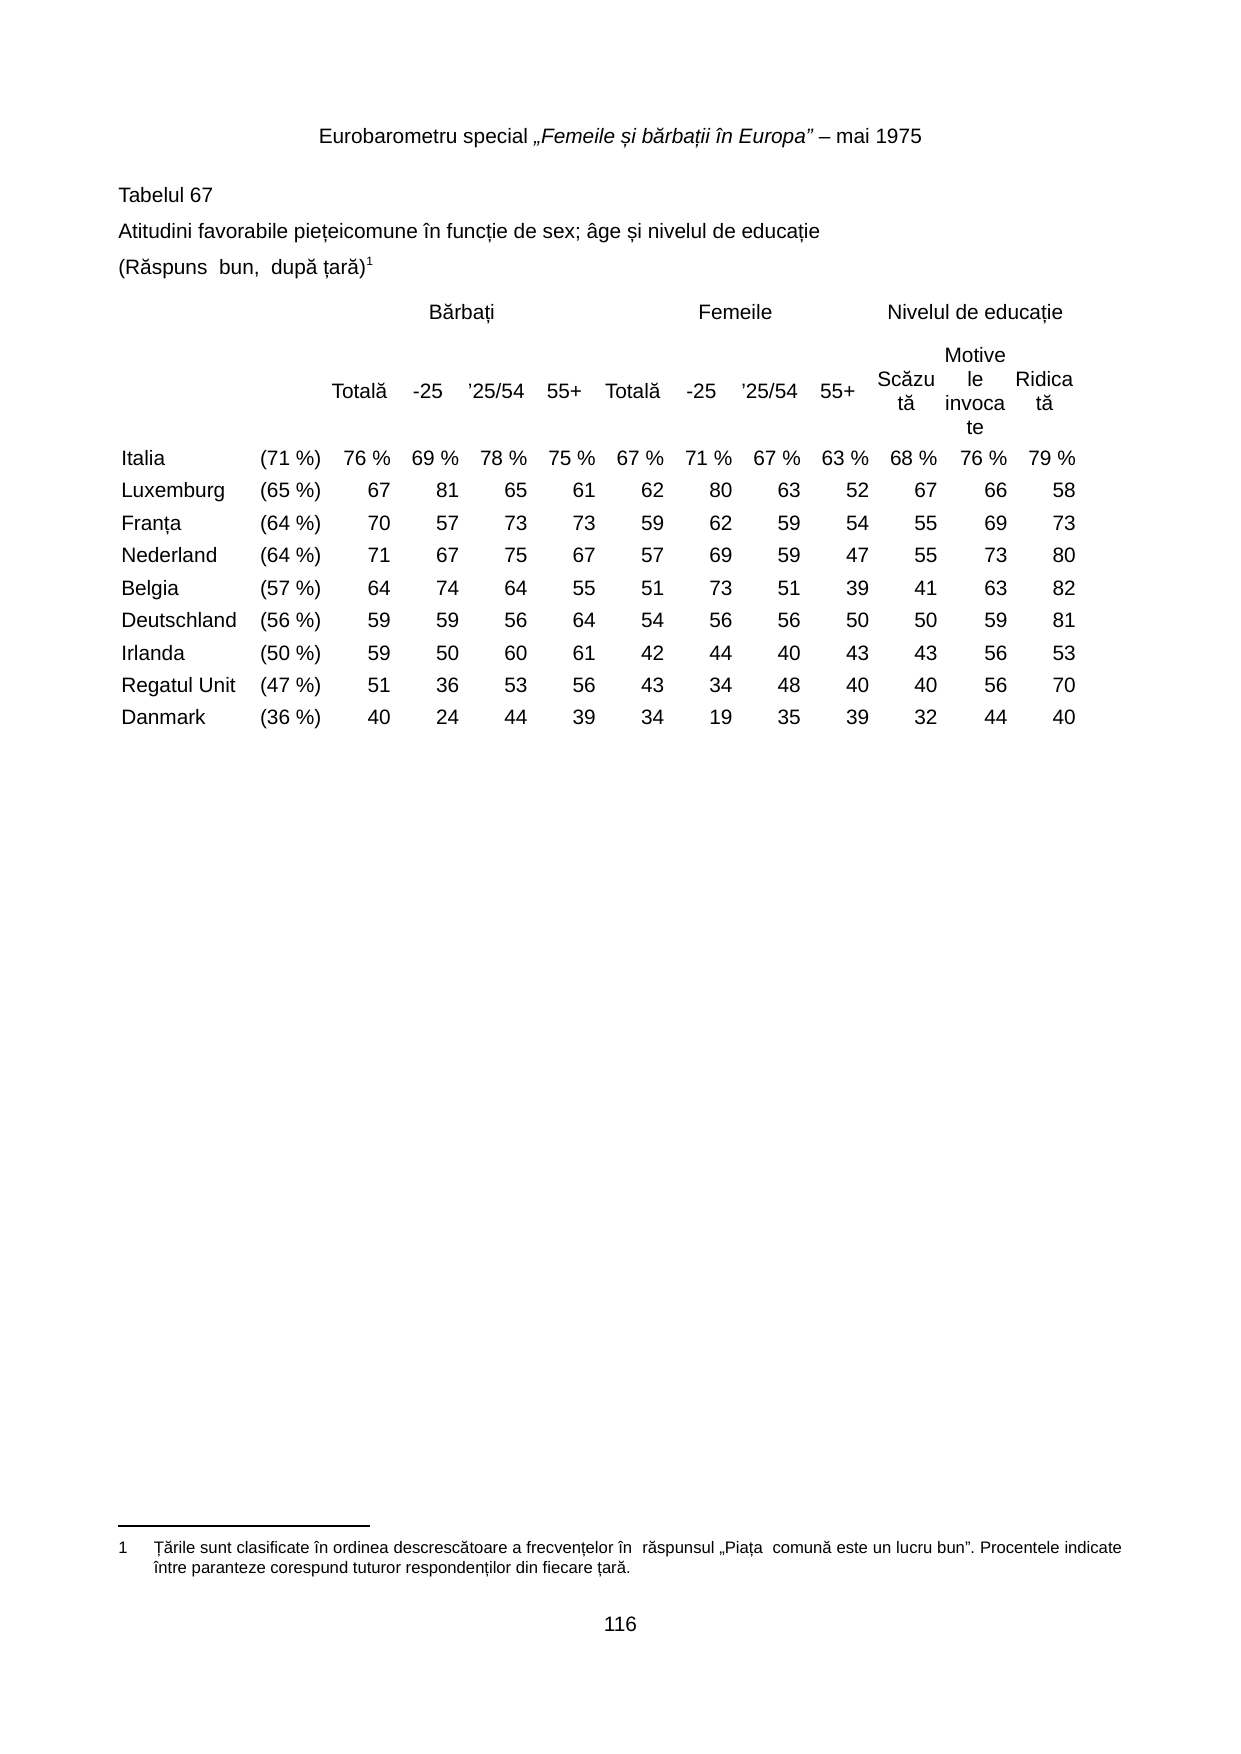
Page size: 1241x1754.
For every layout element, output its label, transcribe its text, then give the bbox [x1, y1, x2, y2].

table_cell Motivele invocate [940, 340, 1010, 442]
table_cell (57 %) [257, 571, 325, 604]
table_header [118, 284, 257, 340]
table_cell 44 [940, 701, 1010, 733]
table_cell 59 [394, 604, 462, 636]
table_cell ’25/54 [462, 340, 530, 442]
table_cell 44 [667, 636, 735, 668]
table_cell 62 [599, 474, 667, 507]
table_cell 34 [667, 669, 735, 701]
table_cell 24 [394, 701, 462, 733]
table_cell Franța [118, 507, 257, 539]
table_cell 67 [394, 539, 462, 571]
table_cell 56 [462, 604, 530, 636]
table_cell (65 %) [257, 474, 325, 507]
table_cell 58 [1010, 474, 1078, 507]
table_cell Belgia [118, 571, 257, 604]
table_cell 39 [804, 701, 872, 733]
table_cell 36 [394, 669, 462, 701]
table_cell 69 % [394, 442, 462, 474]
table_cell 47 [804, 539, 872, 571]
table_cell Luxemburg [118, 474, 257, 507]
table_cell 48 [735, 669, 803, 701]
table_cell 74 [394, 571, 462, 604]
table_cell 40 [872, 669, 940, 701]
table_cell 71 % [667, 442, 735, 474]
table_header Nivelul de educație [872, 284, 1078, 340]
table_cell 80 [1010, 539, 1078, 571]
table_cell 59 [735, 507, 803, 539]
table_cell Regatul Unit [118, 669, 257, 701]
table_cell 69 [940, 507, 1010, 539]
table_cell 64 [530, 604, 598, 636]
table_cell 67 % [735, 442, 803, 474]
table_cell 54 [804, 507, 872, 539]
table_cell Italia [118, 442, 257, 474]
table_cell 59 [599, 507, 667, 539]
table_cell 70 [1010, 669, 1078, 701]
table_cell 76 % [325, 442, 393, 474]
text Atitudini favorabile piețeicomune în funcție de sex; âge și nivelul de educație [118, 219, 1122, 243]
table_cell 51 [735, 571, 803, 604]
table_cell 40 [735, 636, 803, 668]
table_cell 67 % [599, 442, 667, 474]
table_cell 75 % [530, 442, 598, 474]
table_cell 54 [599, 604, 667, 636]
table_cell 63 [940, 571, 1010, 604]
text Țările sunt clasificate în ordinea descrescătoare a frecvențelor în răspunsul „Piața comună este un lucru bun”. Procentele indicate între paranteze corespund tuturor respondenților din fiecare țară. [118, 1538, 1122, 1577]
table_cell 56 [940, 669, 1010, 701]
table_cell 55 [530, 571, 598, 604]
table_cell 34 [599, 701, 667, 733]
table_cell 52 [804, 474, 872, 507]
table_cell Scăzută [872, 340, 940, 442]
table_header Bărbați [325, 284, 598, 340]
table_cell 73 [462, 507, 530, 539]
table_header Femeile [599, 284, 872, 340]
table_cell 35 [735, 701, 803, 733]
table_cell 67 [530, 539, 598, 571]
table_cell ’25/54 [735, 340, 803, 442]
table_cell 61 [530, 474, 598, 507]
table_cell 40 [804, 669, 872, 701]
table_cell 43 [599, 669, 667, 701]
table_cell 78 % [462, 442, 530, 474]
table_cell 53 [462, 669, 530, 701]
table_cell 43 [804, 636, 872, 668]
table_cell 81 [394, 474, 462, 507]
table_cell 55 [872, 539, 940, 571]
table_cell 82 [1010, 571, 1078, 604]
table_cell 50 [804, 604, 872, 636]
table_cell 39 [530, 701, 598, 733]
table_cell 67 [872, 474, 940, 507]
table_cell (64 %) [257, 507, 325, 539]
table_cell 32 [872, 701, 940, 733]
table_cell Danmark [118, 701, 257, 733]
table_cell 73 [940, 539, 1010, 571]
table_cell 55+ [530, 340, 598, 442]
table_cell 59 [325, 636, 393, 668]
table_cell 56 [940, 636, 1010, 668]
table_cell 59 [325, 604, 393, 636]
table_cell (47 %) [257, 669, 325, 701]
table_cell 60 [462, 636, 530, 668]
table_cell Totală [325, 340, 393, 442]
table_cell 19 [667, 701, 735, 733]
table_cell 76 % [940, 442, 1010, 474]
table_cell 79 % [1010, 442, 1078, 474]
table_header [257, 284, 325, 340]
table_cell 69 [667, 539, 735, 571]
table_cell (36 %) [257, 701, 325, 733]
table_cell 55+ [804, 340, 872, 442]
table_cell 64 [325, 571, 393, 604]
table_cell 55 [872, 507, 940, 539]
table_cell 50 [872, 604, 940, 636]
text Tabelul 67 [118, 183, 1122, 207]
table_cell 51 [599, 571, 667, 604]
table_cell 63 [735, 474, 803, 507]
table_cell 70 [325, 507, 393, 539]
table_cell 62 [667, 507, 735, 539]
table_cell 51 [325, 669, 393, 701]
table_cell 39 [804, 571, 872, 604]
table_cell 59 [940, 604, 1010, 636]
table_cell 73 [530, 507, 598, 539]
table_cell 81 [1010, 604, 1078, 636]
table_cell Totală [599, 340, 667, 442]
table_cell 64 [462, 571, 530, 604]
table_cell Nederland [118, 539, 257, 571]
table_cell 66 [940, 474, 1010, 507]
table_cell 73 [667, 571, 735, 604]
table_cell (71 %) [257, 442, 325, 474]
table_cell [257, 340, 325, 442]
table_cell 56 [735, 604, 803, 636]
table_cell 43 [872, 636, 940, 668]
table_cell -25 [394, 340, 462, 442]
table_cell 80 [667, 474, 735, 507]
table_cell 41 [872, 571, 940, 604]
text (Răspuns bun, după țară) [118, 254, 1122, 278]
table_cell (50 %) [257, 636, 325, 668]
table_cell 65 [462, 474, 530, 507]
table_cell [118, 340, 257, 442]
table_cell 68 % [872, 442, 940, 474]
table_cell 50 [394, 636, 462, 668]
table_cell 44 [462, 701, 530, 733]
table_cell 57 [394, 507, 462, 539]
table_cell 71 [325, 539, 393, 571]
table_cell 75 [462, 539, 530, 571]
table_cell (64 %) [257, 539, 325, 571]
table_cell 59 [735, 539, 803, 571]
table_cell 67 [325, 474, 393, 507]
table_cell 56 [530, 669, 598, 701]
table_cell 57 [599, 539, 667, 571]
table_cell 42 [599, 636, 667, 668]
table_cell Deutschland [118, 604, 257, 636]
table_cell 73 [1010, 507, 1078, 539]
table_cell 56 [667, 604, 735, 636]
table_cell Ridicată [1010, 340, 1078, 442]
table_cell (56 %) [257, 604, 325, 636]
table_cell 63 % [804, 442, 872, 474]
table_cell 61 [530, 636, 598, 668]
table_cell 40 [325, 701, 393, 733]
table_cell Irlanda [118, 636, 257, 668]
table_cell 40 [1010, 701, 1078, 733]
table_cell 53 [1010, 636, 1078, 668]
table_cell -25 [667, 340, 735, 442]
